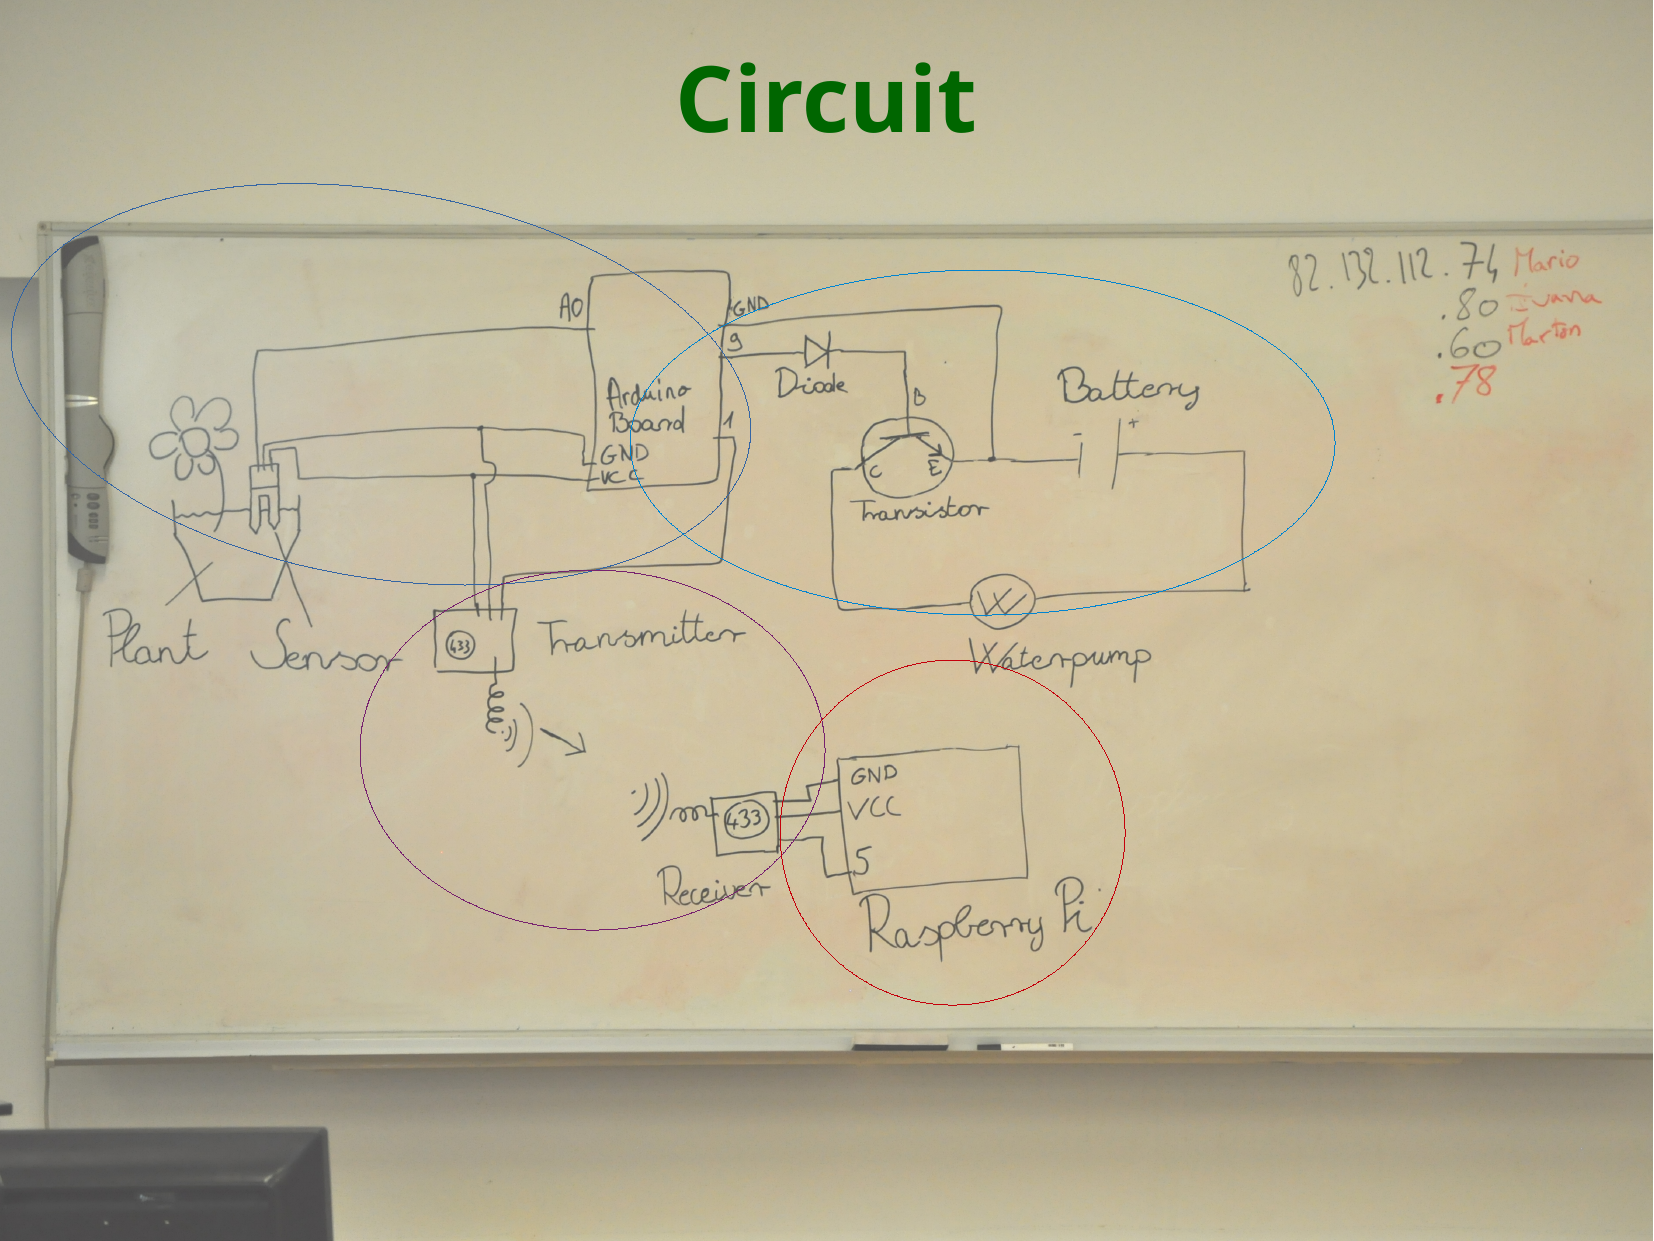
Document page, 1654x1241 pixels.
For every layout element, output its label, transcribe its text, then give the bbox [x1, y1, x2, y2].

picture [0, 0, 1653, 1241]
title Circuit [82, 0, 1571, 226]
